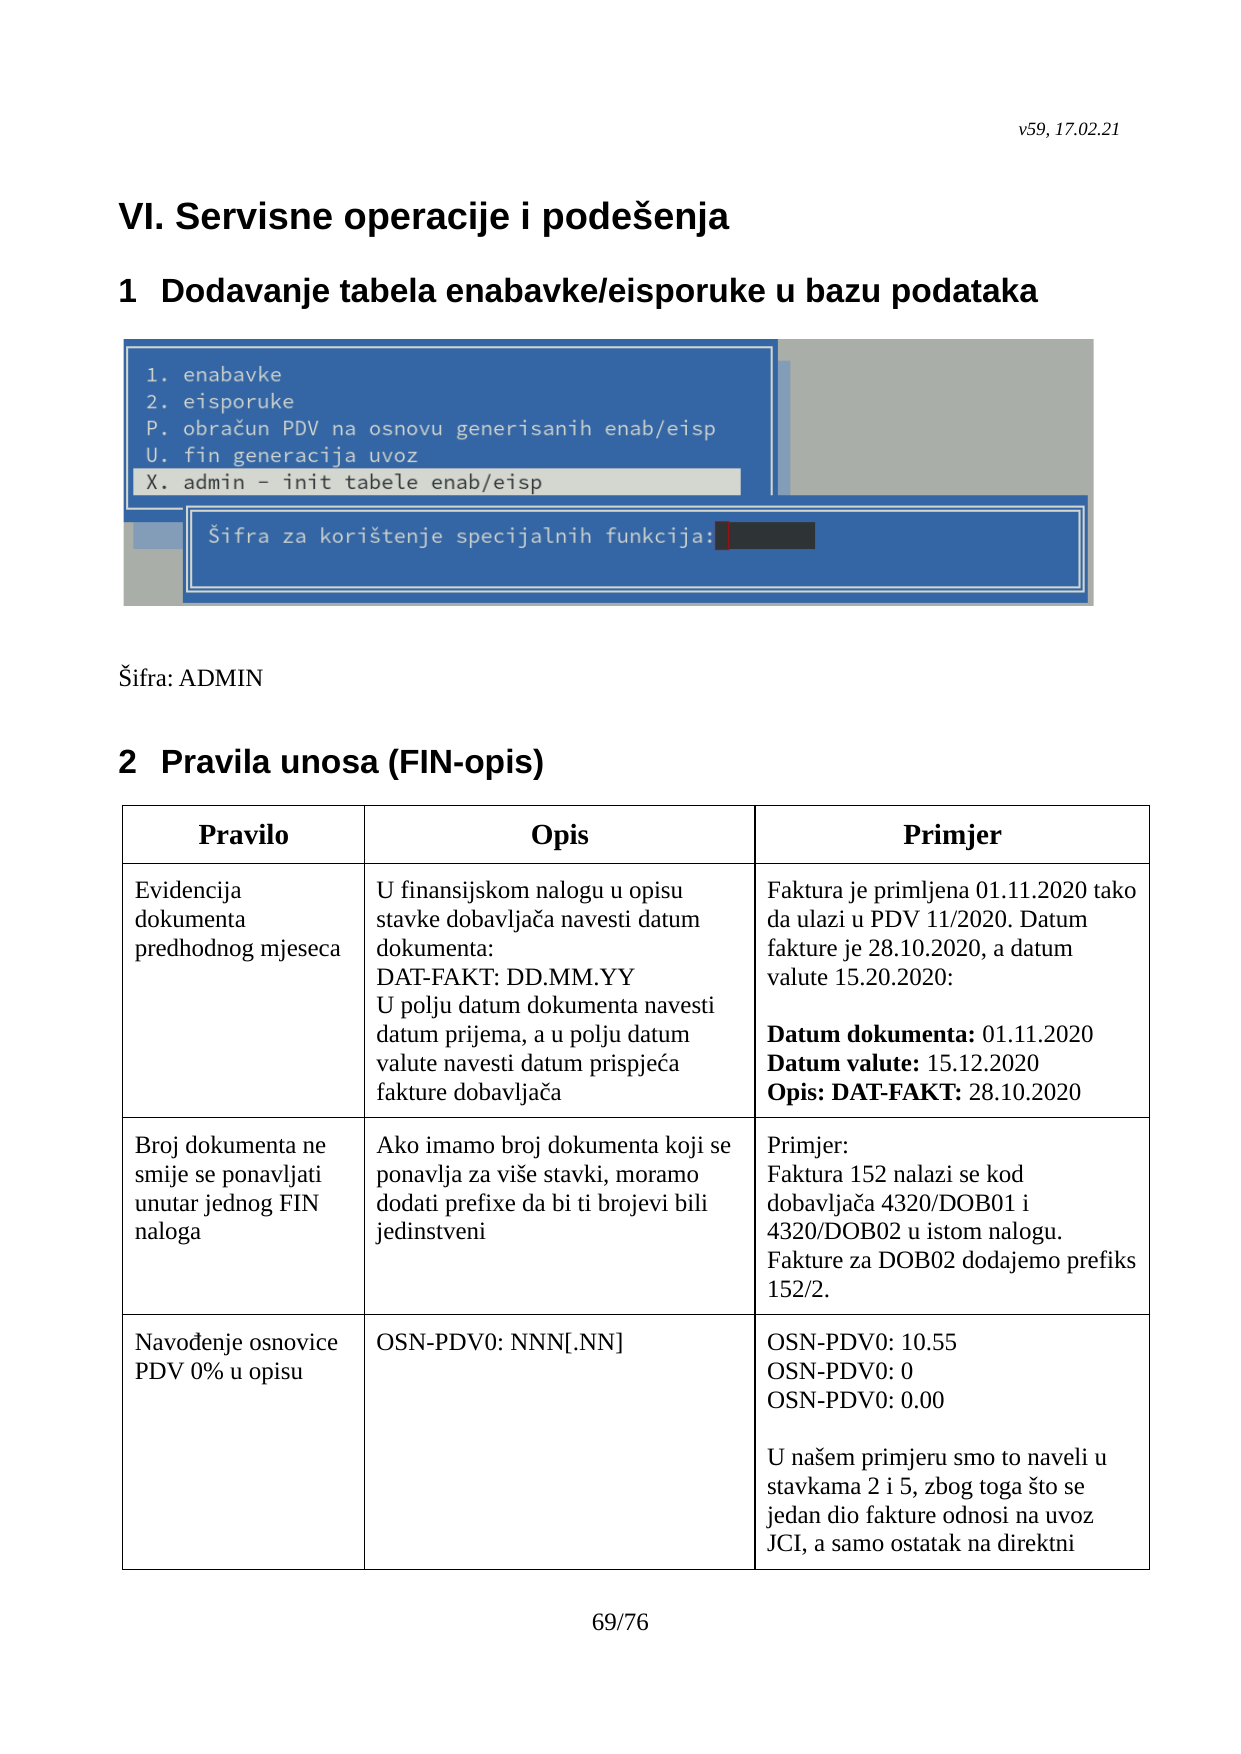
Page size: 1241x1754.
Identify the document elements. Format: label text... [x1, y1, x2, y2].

table_cell Broj dokumenta ne smije se ponavljati unutar jednog FIN naloga [123, 1118, 364, 1314]
table_cell Faktura je primljena 01.11.2020 tako da ulazi u PDV 11/2020. Datum fakture je 28.10.2020, a datum valute 15.20.2020: Datum dokumenta: 01.11.2020 Datum valute: 15.12.2020 Opis: DAT-FAKT: 28.10.2020 [756, 864, 1149, 1117]
table_header Primjer [756, 806, 1149, 863]
table_cell Evidencija dokumenta predhodnog mjeseca [123, 864, 364, 1117]
subtitle VI. Servisne operacije i podešenja [118, 194, 1122, 238]
table_cell OSN-PDV0: NNN[.NN] [365, 1315, 754, 1569]
subtitle Dodavanje tabela enabavke/eisporuke u bazu podataka [118, 271, 1122, 310]
table_cell Ako imamo broj dokumenta koji se ponavlja za više stavki, moramo dodati prefixe da bi ti brojevi bili jedinstveni [365, 1118, 754, 1314]
subtitle Pravila unosa (FIN-opis) [118, 742, 1122, 780]
picture [123, 339, 1094, 606]
table_cell Primjer: Faktura 152 nalazi se kod dobavljača 4320/DOB01 i 4320/DOB02 u istom nalogu. Fakture za DOB02 dodajemo prefiks 152/2. [756, 1118, 1149, 1314]
text Šifra: ADMIN [118, 663, 1122, 692]
table_header Opis [365, 806, 754, 863]
table_cell U finansijskom nalogu u opisu stavke dobavljača navesti datum dokumenta: DAT-FAKT: DD.MM.YY U polju datum dokumenta navesti datum prijema, a u polju datum valute navesti datum prispjeća fakture dobavljača [365, 864, 754, 1117]
table_header Pravilo [123, 806, 364, 863]
table_cell OSN-PDV0: 10.55 OSN-PDV0: 0 OSN-PDV0: 0.00 U našem primjeru smo to naveli u stavkama 2 i 5, zbog toga što se jedan dio fakture odnosi na uvoz JCI, a samo ostatak na direktni [756, 1315, 1149, 1569]
table_cell Navođenje osnovice PDV 0% u opisu [123, 1315, 364, 1569]
